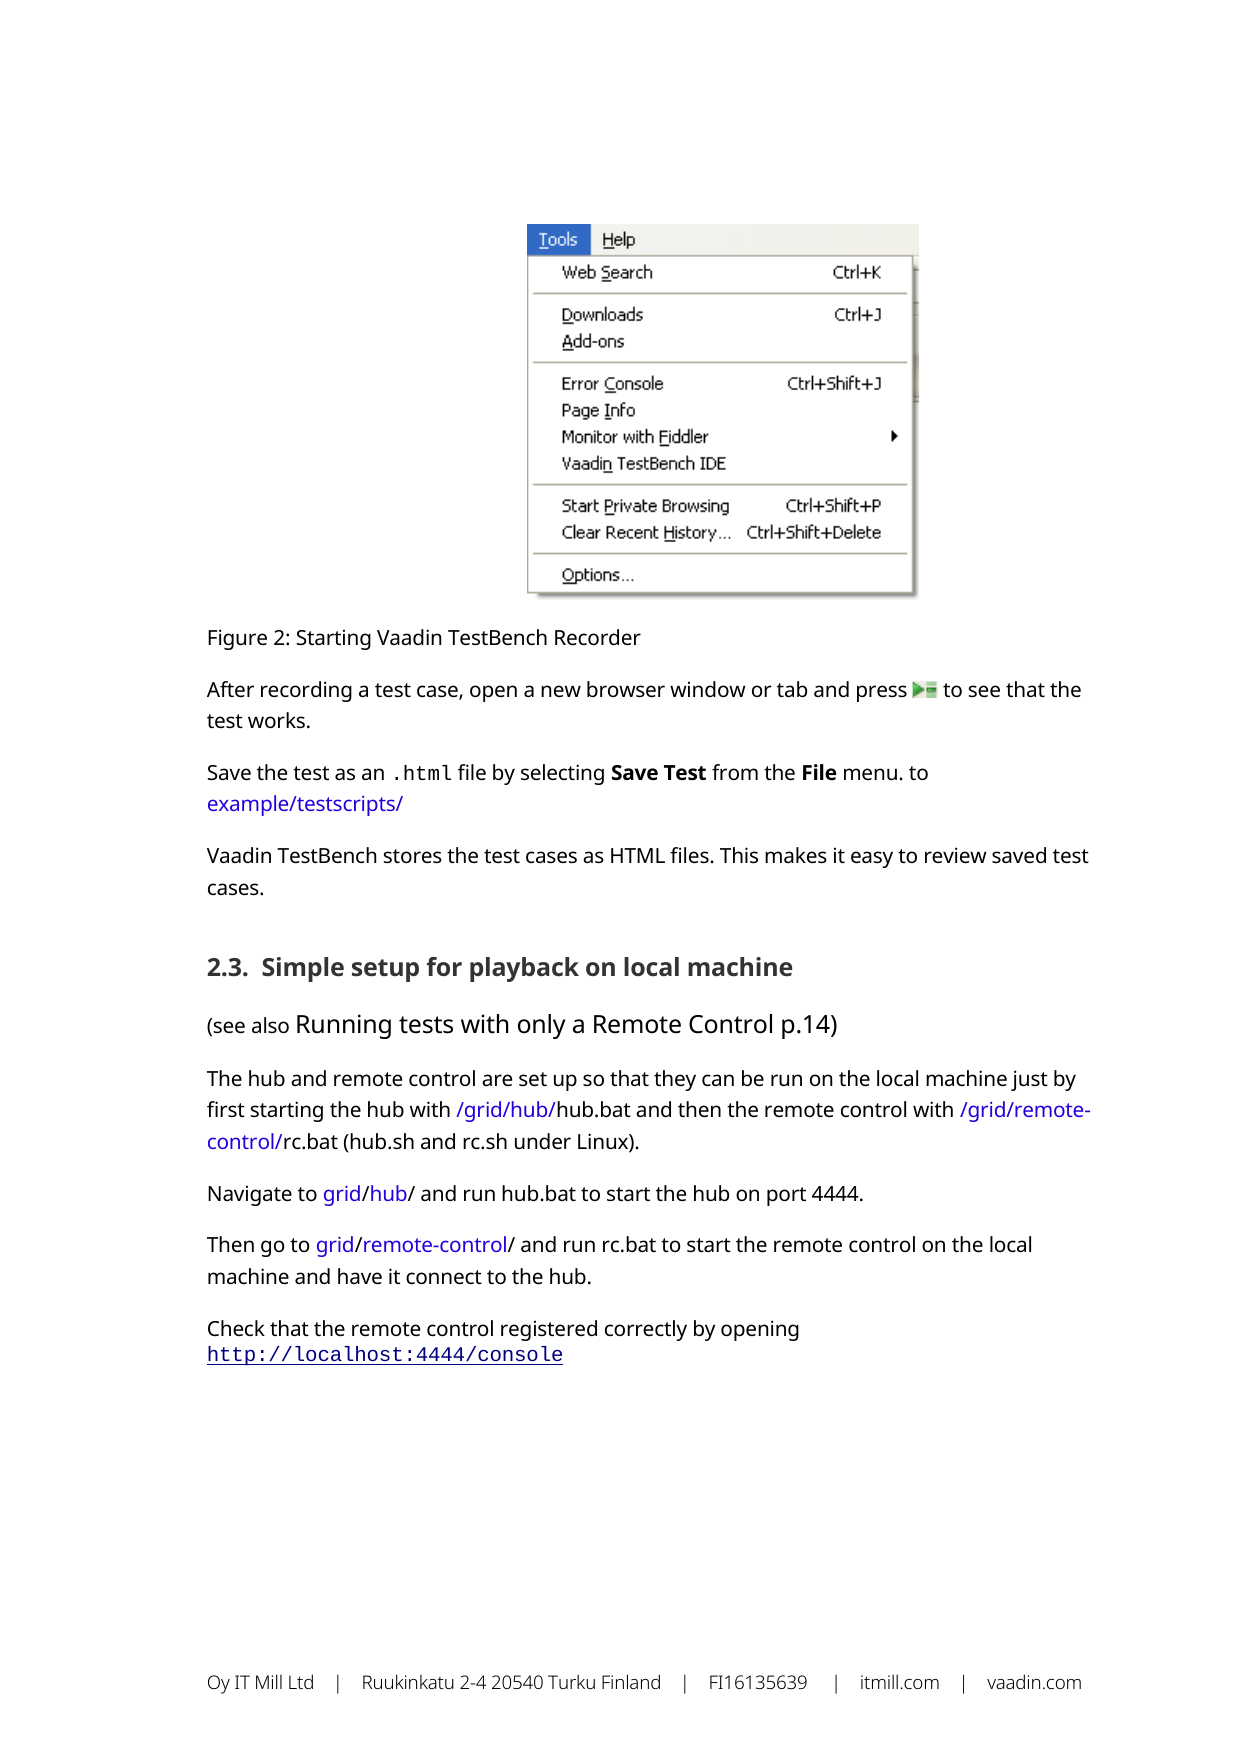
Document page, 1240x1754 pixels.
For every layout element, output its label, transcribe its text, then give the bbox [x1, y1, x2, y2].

text (see also Running tests with only a Remote Control p.14) [207, 1006, 1092, 1040]
subtitle Simple setup for playback on local machine [207, 950, 1092, 984]
picture [527, 224, 920, 600]
text After recording a test case, open a new browser window or tab and press to see that the test works. [207, 675, 1092, 735]
text Check that the remote control registered correctly by opening http://localhost:4444/console [207, 1314, 1092, 1368]
text The hub and remote control are set up so that they can be run on the local machine just by first starting the hub with /grid/hub/hub.bat and then the remote control with /grid/remote-control/rc.bat (hub.sh and rc.sh under Linux). [207, 1064, 1092, 1155]
text Save the test as an .html file by selecting Save Test from the File menu. to example/testscripts/ [207, 758, 1092, 818]
text Navigate to grid/hub/ and run hub.bat to start the hub on port 4444. [207, 1179, 1092, 1207]
text Figure 2: Starting Vaadin TestBench Recorder [207, 623, 1092, 651]
text Then go to grid/remote-control/ and run rc.bat to start the remote control on the local machine and have it connect to the hub. [207, 1231, 1092, 1290]
picture [912, 681, 938, 698]
text Vaadin TestBench stores the test cases as HTML files. This makes it easy to review saved test cases. [207, 841, 1092, 901]
